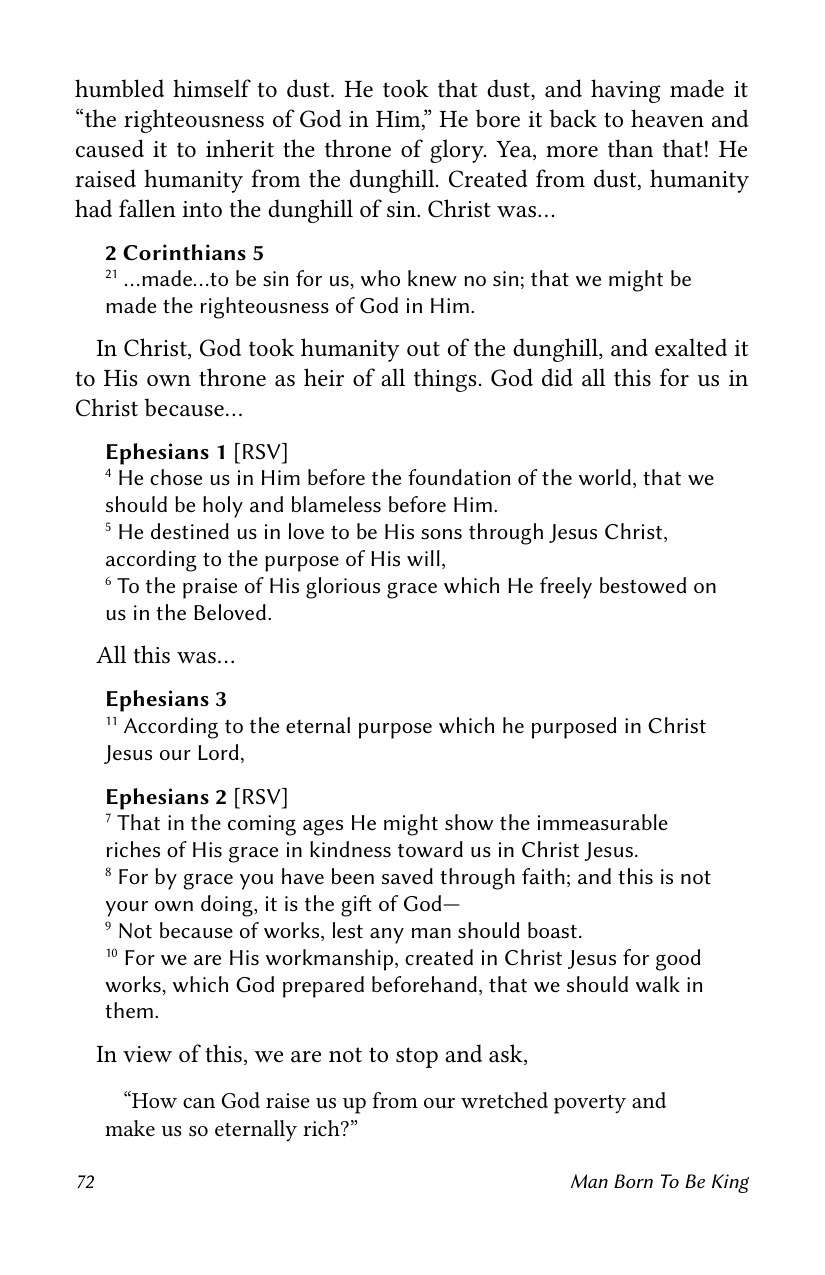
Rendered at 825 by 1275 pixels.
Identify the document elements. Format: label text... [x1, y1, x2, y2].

text 8 For by grace you have been saved through faith; and this is not your own doing, it is the gift of God— [105, 864, 720, 917]
text 21 ...made...to be sin for us, who knew no sin; that we might be made the righteousness of God in Him. [105, 266, 720, 319]
text “How can God raise us up from our wretched poverty and make us so eternally rich?” [105, 1088, 720, 1142]
text Ephesians 2 [RSV] [105, 784, 750, 810]
text 4 He chose us in Him before the foundation of the world, that we should be holy and blameless before Him. [105, 465, 720, 518]
text 2 Corinthians 5 [105, 239, 750, 266]
text In view of this, we are not to stop and ask, [75, 1040, 750, 1069]
text 10 For we are His workmanship, created in Christ Jesus for good works, which God prepared beforehand, that we should walk in them. [105, 945, 720, 1024]
text 5 He destined us in love to be His sons through Jesus Christ, according to the purpose of His will, [105, 519, 720, 572]
text All this was… [75, 641, 750, 670]
text humbled himself to dust. He took that dust, and having made it “the righteousness of God in Him,” He bore it back to heaven and caused it to inherit the throne of glory. Yea, more than that! He raised humanity from the dunghill. Created from dust, humanity had fallen into the dunghill of sin. Christ was… [75, 75, 750, 223]
text Ephesians 1 [RSV] [105, 439, 750, 465]
text 6 To the praise of His glorious grace which He freely bestowed on us in the Beloved. [105, 573, 720, 626]
text 9 Not because of works, lest any man should boast. [105, 918, 720, 944]
text Ephesians 3 [105, 686, 750, 712]
text 11 According to the eternal purpose which he purposed in Christ Jesus our Lord, [105, 712, 720, 766]
text In Christ, God took humanity out of the dunghill, and exalted it to His own throne as heir of all things. God did all this for us in Christ because… [75, 334, 750, 423]
text 7 That in the coming ages He might show the immeasurable riches of His grace in kindness toward us in Christ Jesus. [105, 810, 720, 863]
